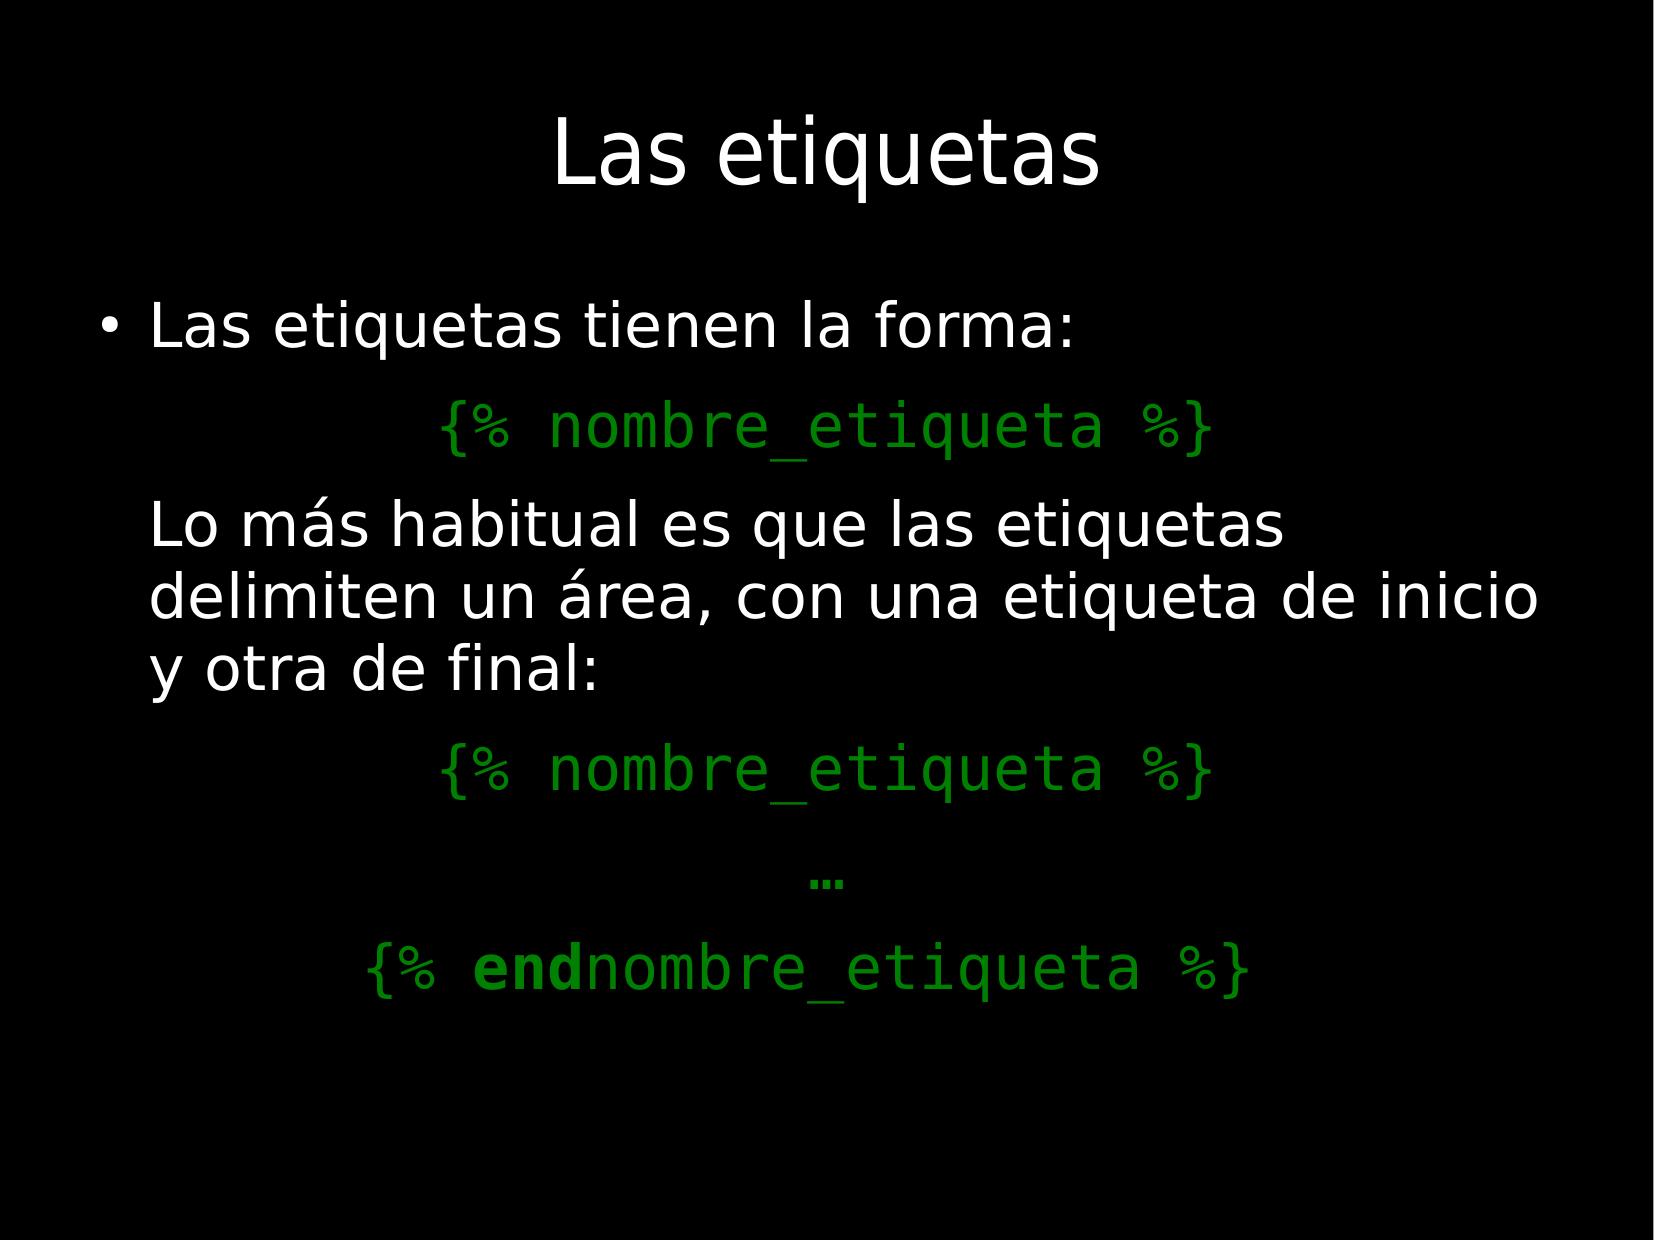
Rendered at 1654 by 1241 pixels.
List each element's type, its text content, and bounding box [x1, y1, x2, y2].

list Las etiquetas tienen la forma: {% nombre_etiqueta %} Lo más habitual es que las etiquetas delimiten un área, con una etiqueta de inicio y otra de final: {% nombre_etiqueta %} … {% endnombre_etiqueta %} [82, 290, 1571, 1010]
title Las etiquetas [82, 49, 1571, 257]
